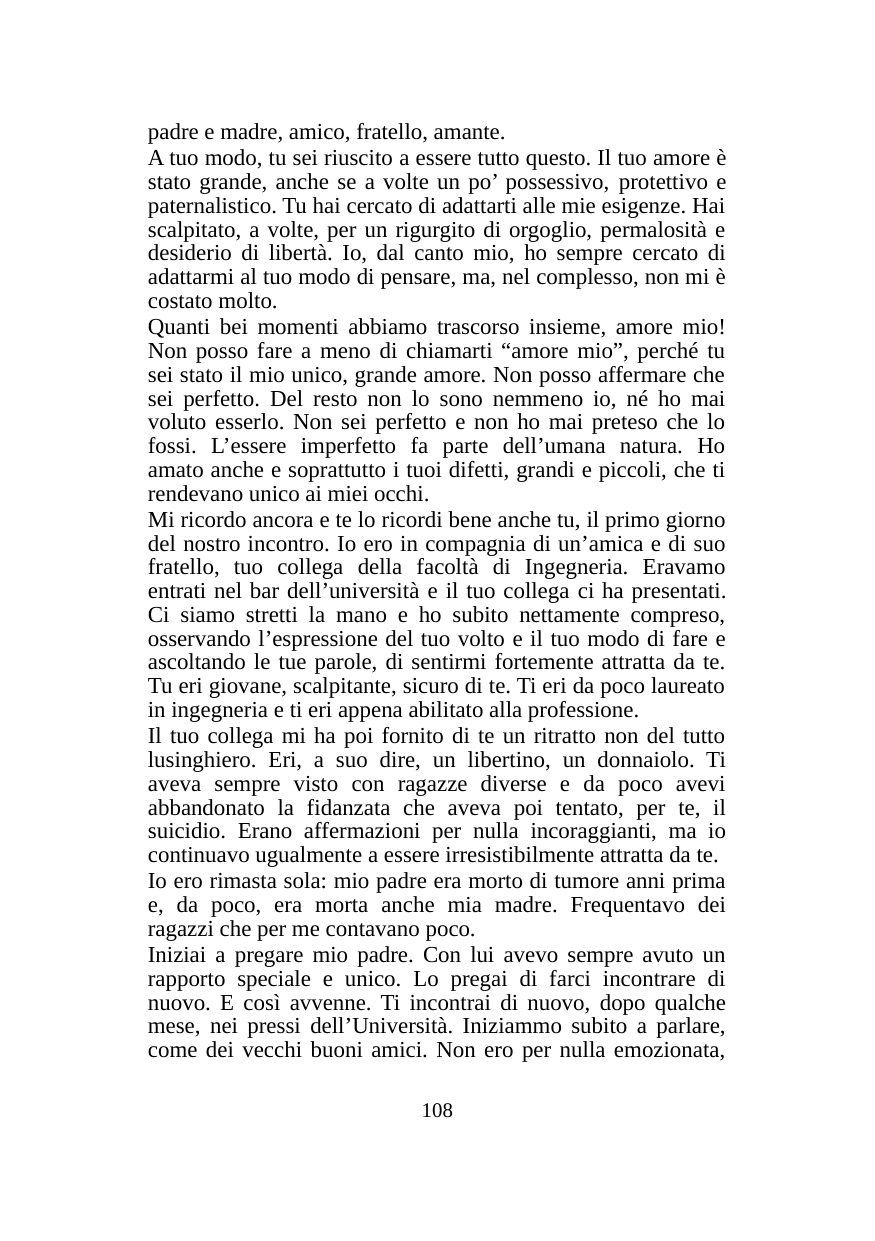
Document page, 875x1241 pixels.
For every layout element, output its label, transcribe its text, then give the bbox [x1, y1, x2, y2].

text Iniziai a pregare mio padre. Con lui avevo sempre avuto un rapporto speciale e unico. Lo pregai di farci incontrare di nuovo. E così avvenne. Ti incontrai di nuovo, dopo qualche mese, nei pressi dell’Università. Iniziammo subito a parlare, come dei vecchi buoni amici. Non ero per nulla emozionata, [148, 941, 726, 1063]
text Io ero rimasta sola: mio padre era morto di tumore anni prima e, da poco, era morta anche mia madre. Frequentavo dei ragazzi che per me contavano poco. [148, 867, 726, 941]
text padre e madre, amico, fratello, amante. [148, 118, 726, 144]
text Mi ricordo ancora e te lo ricordi bene anche tu, il primo giorno del nostro incontro. Io ero in compagnia di un’amica e di suo fratello, tuo collega della facoltà di Ingegneria. Eravamo entrati nel bar dell’università e il tuo collega ci ha presentati. Ci siamo stretti la mano e ho subito nettamente compreso, osservando l’espressione del tuo volto e il tuo modo di fare e ascoltando le tue parole, di sentirmi fortemente attratta da te. Tu eri giovane, scalpitante, sicuro di te. Ti eri da poco laureato in ingegneria e ti eri appena abilitato alla professione. [148, 506, 726, 722]
text A tuo modo, tu sei riuscito a essere tutto questo. Il tuo amore è stato grande, anche se a volte un po’ possessivo, protettivo e paternalistico. Tu hai cercato di adattarti alle mie esigenze. Hai scalpitato, a volte, per un rigurgito di orgoglio, permalosità e desiderio di libertà. Io, dal canto mio, ho sempre cercato di adattarmi al tuo modo di pensare, ma, nel complesso, non mi è costato molto. [148, 144, 726, 313]
text Il tuo collega mi ha poi fornito di te un ritratto non del tutto lusinghiero. Eri, a suo dire, un libertino, un donnaiolo. Ti aveva sempre visto con ragazze diverse e da poco avevi abbandonato la fidanzata che aveva poi tentato, per te, il suicidio. Erano affermazioni per nulla incoraggianti, ma io continuavo ugualmente a essere irresistibilmente attratta da te. [148, 722, 726, 867]
text Quanti bei momenti abbiamo trascorso insieme, amore mio! Non posso fare a meno di chiamarti “amore mio”, perché tu sei stato il mio unico, grande amore. Non posso affermare che sei perfetto. Del resto non lo sono nemmeno io, né ho mai voluto esserlo. Non sei perfetto e non ho mai preteso che lo fossi. L’essere imperfetto fa parte dell’umana natura. Ho amato anche e soprattutto i tuoi difetti, grandi e piccoli, che ti rendevano unico ai miei occhi. [148, 313, 726, 506]
